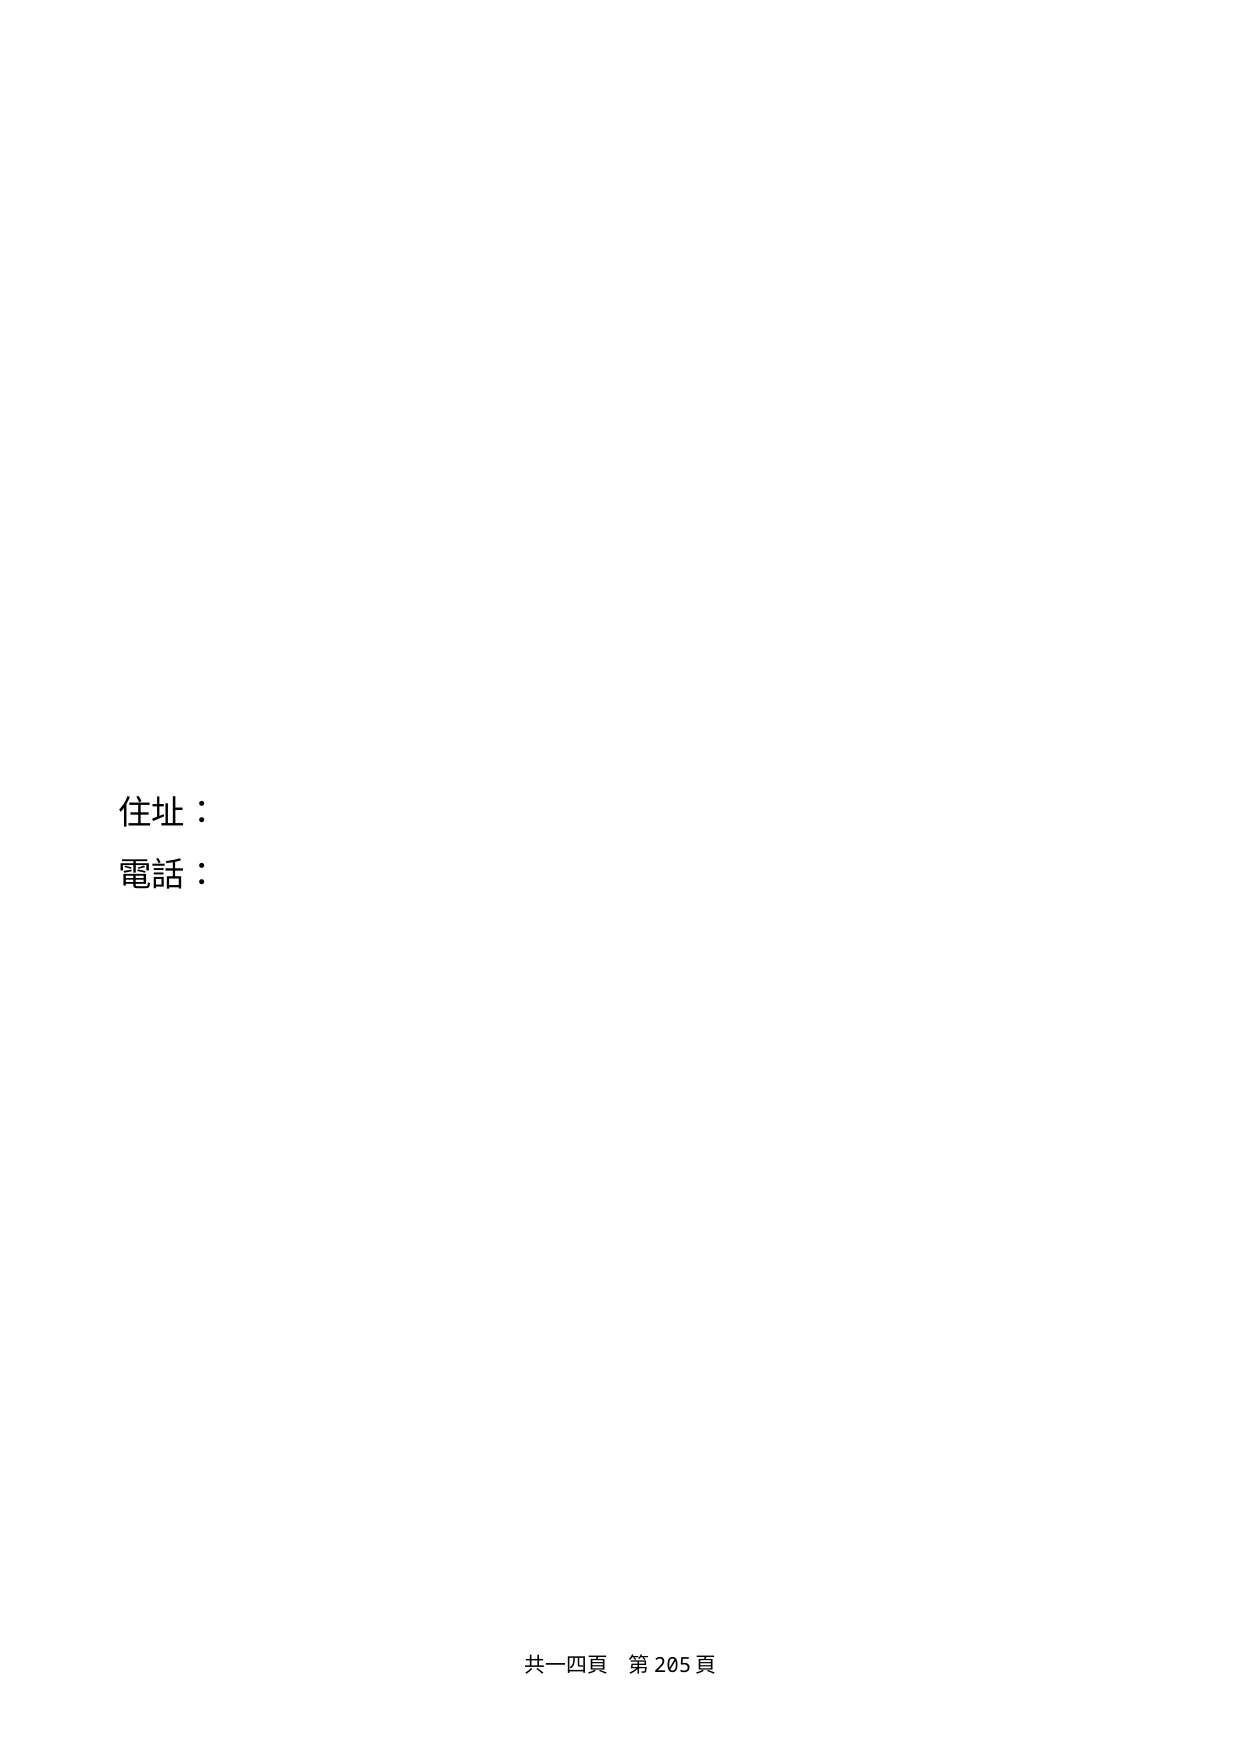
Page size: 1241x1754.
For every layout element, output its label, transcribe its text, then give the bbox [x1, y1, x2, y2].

text 住址： [118, 768, 1122, 831]
text 電話： [118, 831, 1122, 893]
